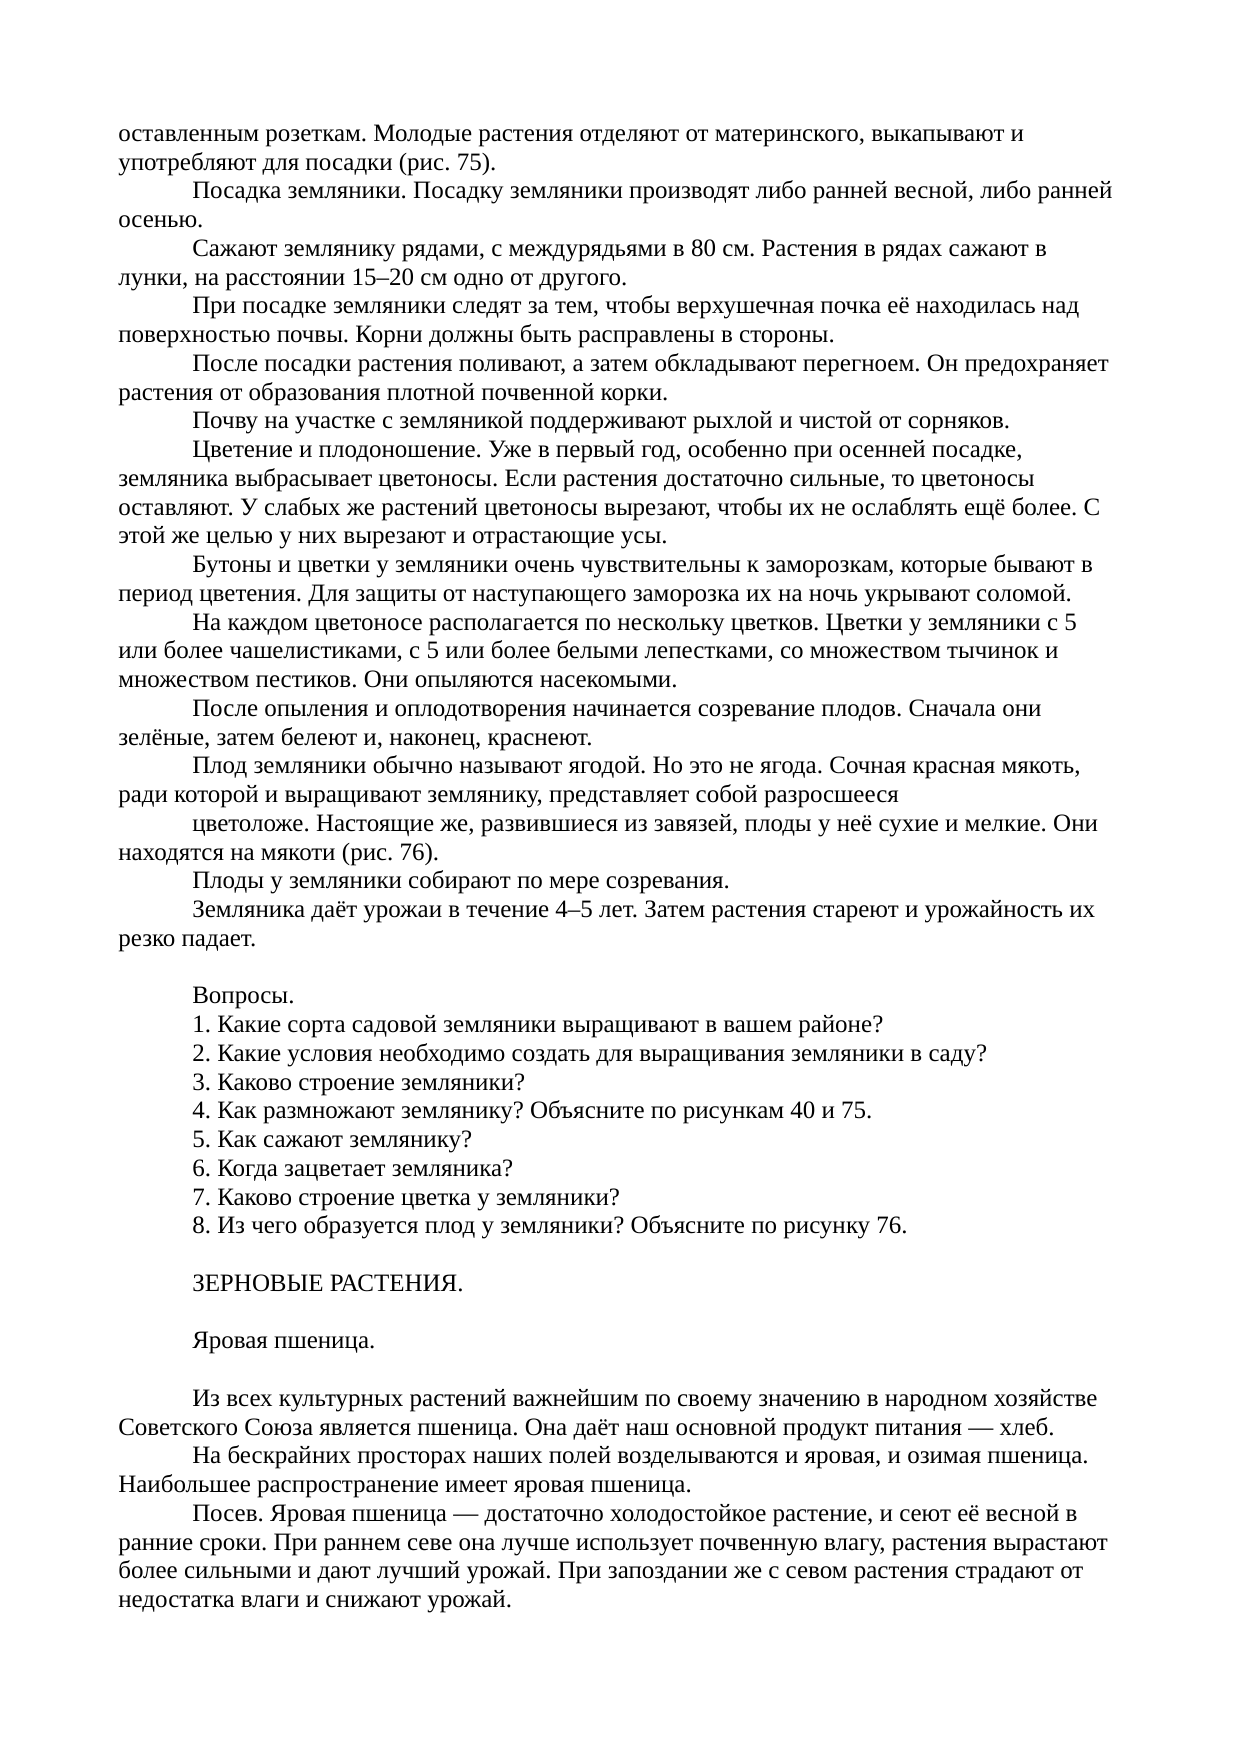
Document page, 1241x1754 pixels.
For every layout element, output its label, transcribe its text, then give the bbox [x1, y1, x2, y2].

text Из всех культурных растений важнейшим по своему значению в народном хозяйстве Советского Союза является пшеница. Она даёт наш основной продукт питания — хлеб. [118, 1383, 1122, 1441]
text цветоложе. Настоящие же, развившиеся из завязей, плоды у неё сухие и мелкие. Они находятся на мякоти (рис. 76). [118, 808, 1122, 866]
text При посадке земляники следят за тем, чтобы верхушечная почка её находилась над поверхностью почвы. Корни должны быть расправлены в стороны. [118, 291, 1122, 348]
text После опыления и оплодотворения начинается созревание плодов. Сначала они зелёные, затем белеют и, наконец, краснеют. [118, 693, 1122, 751]
text 1. Какие сорта садовой земляники выращивают в вашем районе? [118, 1009, 1122, 1038]
text Посев. Яровая пшеница — достаточно холодостойкое растение, и сеют её весной в ранние сроки. При раннем севе она лучше использует почвенную влагу, растения вырастают более сильными и дают лучший урожай. При запоздании же с севом растения страдают от недостатка влаги и снижают урожай. [118, 1498, 1122, 1613]
text На каждом цветоносе располагается по нескольку цветков. Цветки у земляники с 5 или более чашелистиками, с 5 или более белыми лепестками, со множеством тычинок и множеством пестиков. Они опыляются насекомыми. [118, 607, 1122, 693]
text 2. Какие условия необходимо создать для выращивания земляники в саду? [118, 1038, 1122, 1067]
text Плод земляники обычно называют ягодой. Но это не ягода. Сочная красная мякоть, ради которой и выращивают землянику, представляет собой разросшееся [118, 751, 1122, 808]
text Цветение и плодоношение. Уже в первый год, особенно при осенней посадке, земляника выбрасывает цветоносы. Если растения достаточно сильные, то цветоносы оставляют. У слабых же растений цветоносы вырезают, чтобы их не ослаблять ещё более. С этой же целью у них вырезают и отрастающие усы. [118, 434, 1122, 549]
text Плоды у земляники собирают по мере созревания. [118, 866, 1122, 894]
text Яровая пшеница. [118, 1326, 1122, 1354]
text После посадки растения поливают, а затем обкладывают перегноем. Он предохраняет растения от образования плотной почвенной корки. [118, 348, 1122, 406]
text оставленным розеткам. Молодые растения отделяют от материнского, выкапывают и употребляют для посадки (рис. 75). [118, 118, 1122, 176]
text 5. Как сажают землянику? [118, 1124, 1122, 1153]
text На бескрайних просторах наших полей возделываются и яровая, и озимая пшеница. Наибольшее распространение имеет яровая пшеница. [118, 1441, 1122, 1498]
text 3. Каково строение земляники? [118, 1067, 1122, 1096]
text 4. Как размножают землянику? Объясните по рисункам 40 и 75. [118, 1096, 1122, 1124]
text Почву на участке с земляникой поддерживают рыхлой и чистой от сорняков. [118, 406, 1122, 434]
text 6. Когда зацветает земляника? [118, 1153, 1122, 1182]
text Бутоны и цветки у земляники очень чувствительны к заморозкам, которые бывают в период цветения. Для защиты от наступающего заморозка их на ночь укрывают соломой. [118, 549, 1122, 607]
text 8. Из чего образуется плод у земляники? Объясните по рисунку 76. [118, 1211, 1122, 1239]
text Земляника даёт урожаи в течение 4–5 лет. Затем растения стареют и урожайность их резко падает. [118, 894, 1122, 952]
text Посадка земляники. Посадку земляники производят либо ранней весной, либо ранней осенью. [118, 176, 1122, 233]
text Сажают землянику рядами, с междурядьями в 80 см. Растения в рядах сажают в лунки, на расстоянии 15–20 см одно от другого. [118, 233, 1122, 291]
text 7. Каково строение цветка у земляники? [118, 1182, 1122, 1211]
text ЗЕРНОВЫЕ РАСТЕНИЯ. [118, 1268, 1122, 1297]
text Вопросы. [118, 981, 1122, 1009]
